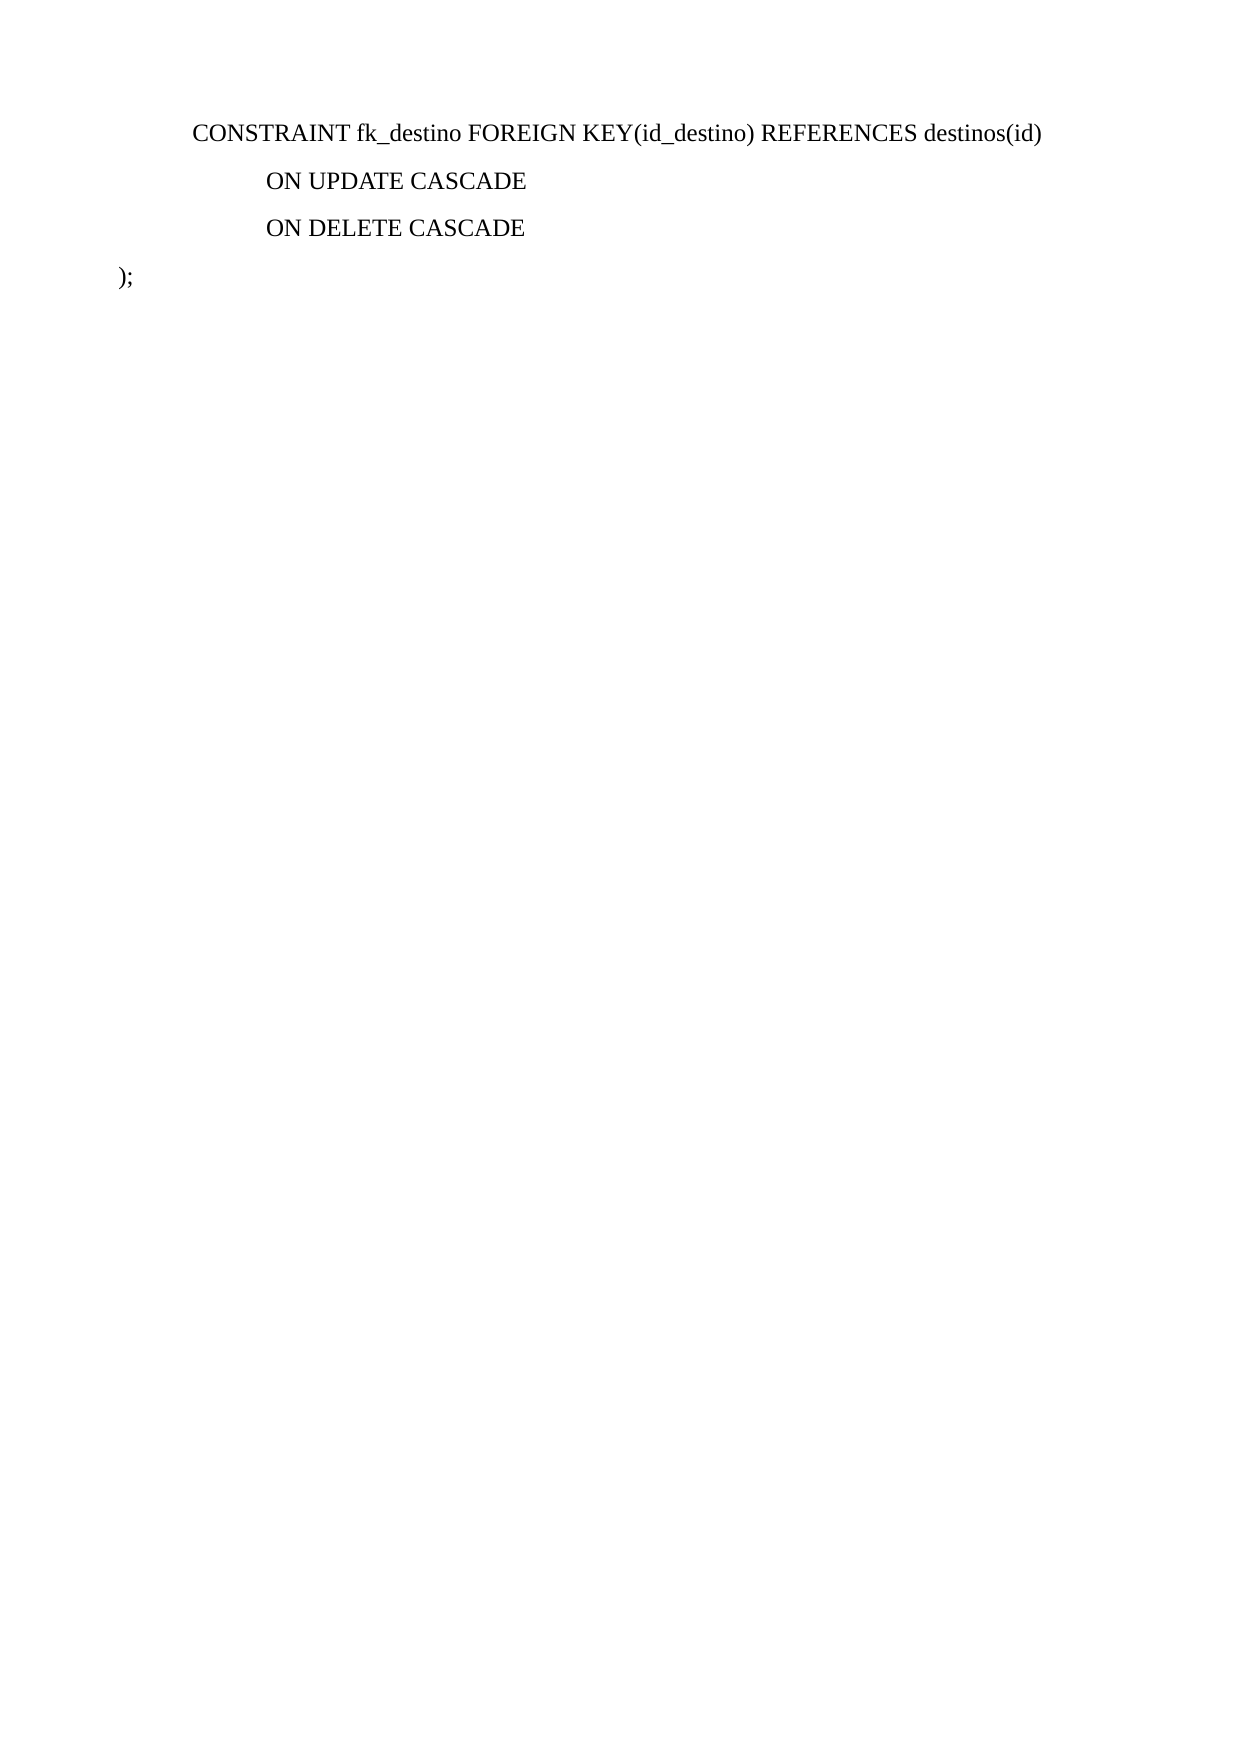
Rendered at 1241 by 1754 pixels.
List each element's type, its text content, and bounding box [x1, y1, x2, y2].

text ); [118, 261, 1122, 290]
text ON DELETE CASCADE [118, 213, 1122, 242]
text CONSTRAINT fk_destino FOREIGN KEY(id_destino) REFERENCES destinos(id) [118, 118, 1122, 147]
text ON UPDATE CASCADE [118, 166, 1122, 194]
